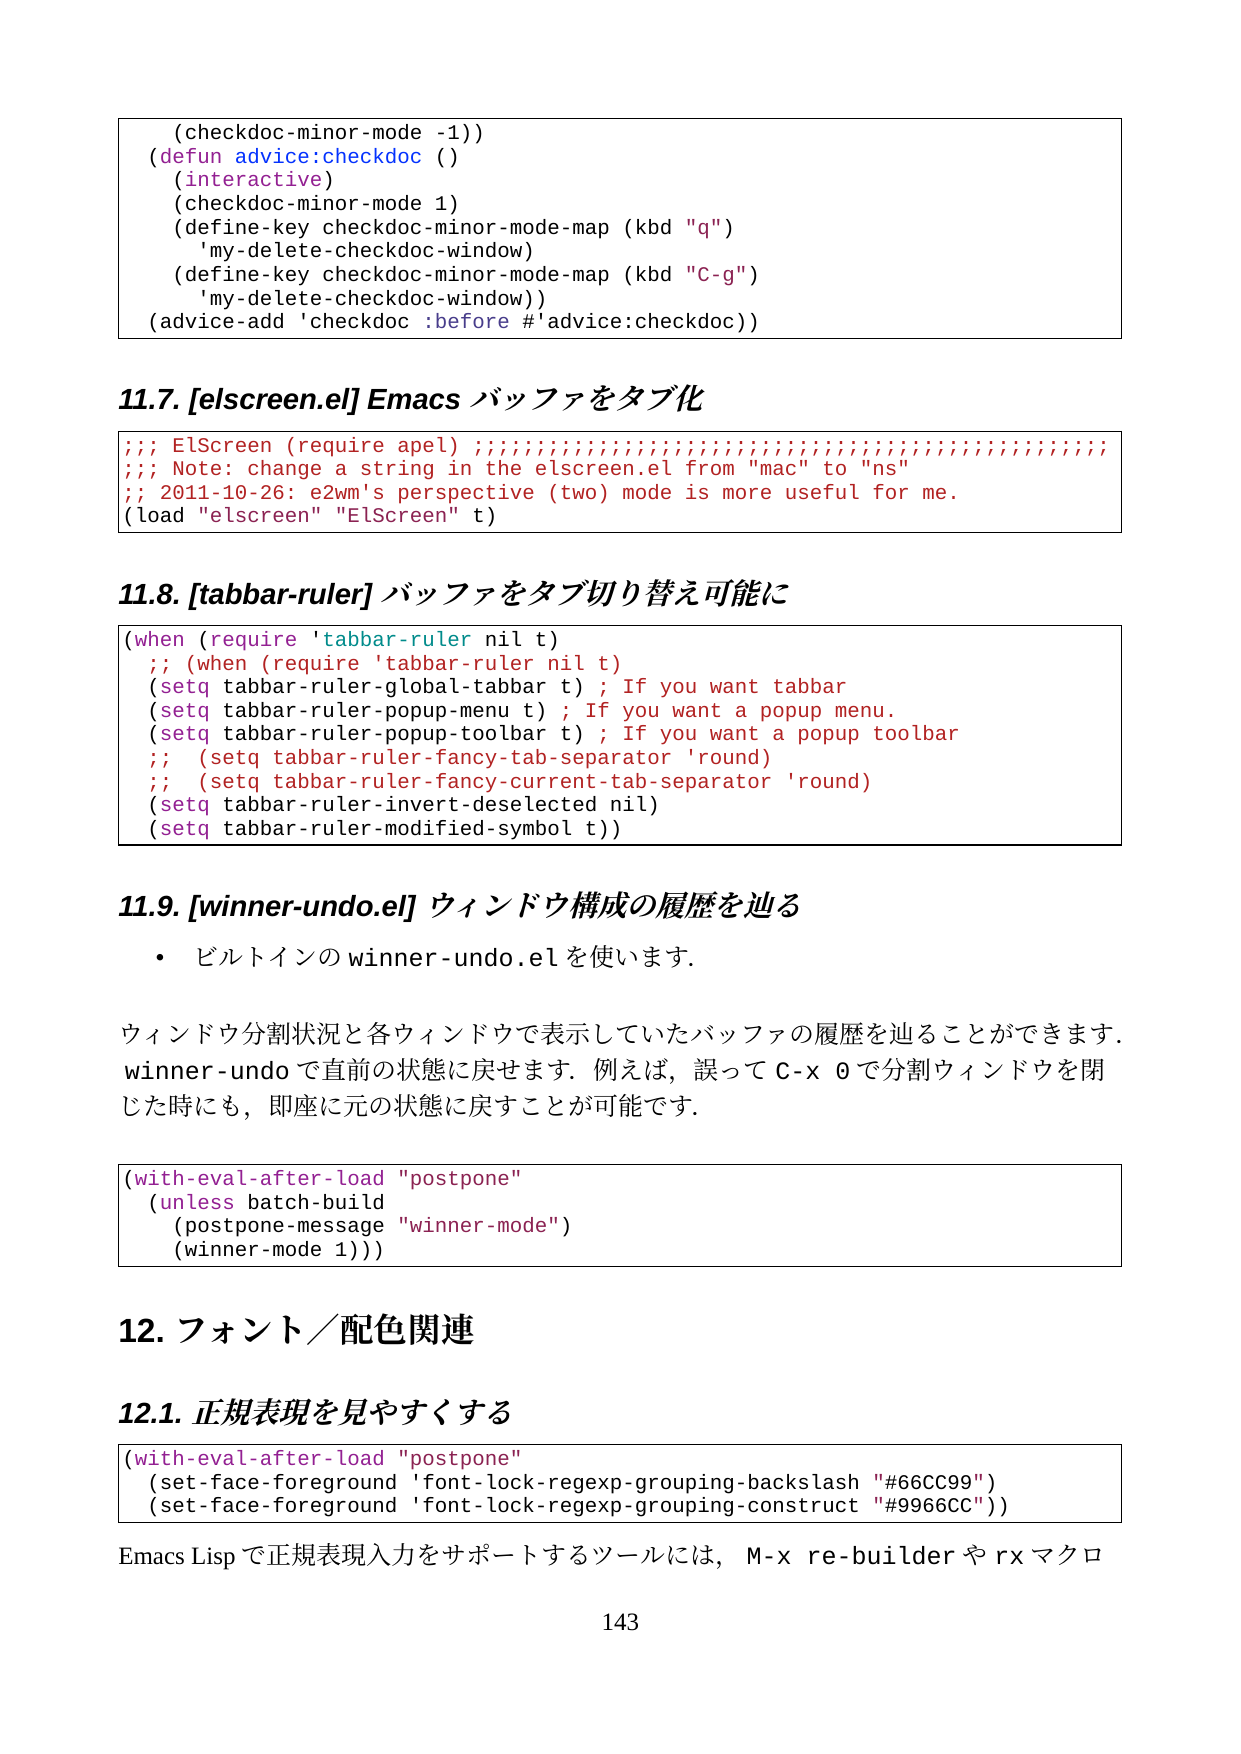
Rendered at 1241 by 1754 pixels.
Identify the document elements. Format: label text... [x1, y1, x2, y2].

subtitle [winner-undo.el] ウィンドウ構成の履歴を辿る [118, 883, 1122, 925]
text (when (require 'tabbar-ruler nil t) [119, 626, 1121, 648]
subtitle [elscreen.el] Emacs バッファをタブ化 [118, 376, 1122, 418]
text (set-face-foreground 'font-lock-regexp-grouping-construct "#9966CC")) [119, 1492, 1121, 1522]
text ;; (when (require 'tabbar-ruler nil t) [119, 648, 1121, 672]
text ;;; ElScreen (require apel) ;;;;;;;;;;;;;;;;;;;;;;;;;;;;;;;;;;;;;;;;;;;;;;;;;;; [119, 432, 1121, 454]
text ウィンドウ分割状況と各ウィンドウで表示していたバッファの履歴を辿ることができます． winner-undo で直前の状態に戻せます．例えば，誤って C-x 0 で分割ウィンドウを閉じた時にも，即座に元の状態に戻すことが可能です． [118, 1015, 1122, 1152]
text (interactive) [119, 165, 1121, 189]
text 'my-delete-checkdoc-window) [119, 236, 1121, 260]
text (checkdoc-minor-mode 1) [119, 189, 1121, 213]
text (defun advice:checkdoc () [119, 142, 1121, 165]
list ビルトインの winner-undo.el を使います． [156, 937, 1122, 1002]
text (with-eval-after-load "postpone" [119, 1445, 1121, 1468]
subtitle [tabbar-ruler] バッファをタブ切り替え可能に [118, 571, 1122, 612]
text Emacs Lisp で正規表現入力をサポートするツールには， M-x re-builder や rx マクロ [118, 1536, 1122, 1572]
text (with-eval-after-load "postpone" [119, 1165, 1121, 1188]
text (checkdoc-minor-mode -1)) [119, 119, 1121, 142]
text (unless batch-build [119, 1188, 1121, 1212]
subtitle フォント／配色関連 [118, 1304, 1122, 1352]
text ;;; Note: change a string in the elscreen.el from "mac" to "ns" [119, 454, 1121, 478]
text 'my-delete-checkdoc-window)) [119, 284, 1121, 307]
subtitle 正規表現を見やすくする [118, 1390, 1122, 1432]
text ;; 2011-10-26: e2wm's perspective (two) mode is more useful for me. [119, 478, 1121, 502]
text ;; (setq tabbar-ruler-fancy-tab-separator 'round) [119, 743, 1121, 767]
text (winner-mode 1))) [119, 1235, 1121, 1266]
text (setq tabbar-ruler-modified-symbol t)) [119, 814, 1121, 844]
text ;; (setq tabbar-ruler-fancy-current-tab-separator 'round) [119, 767, 1121, 790]
text (setq tabbar-ruler-global-tabbar t) ; If you want tabbar [119, 672, 1121, 696]
text (load "elscreen" "ElScreen" t) [119, 502, 1121, 532]
text (define-key checkdoc-minor-mode-map (kbd "q") [119, 213, 1121, 236]
text (set-face-foreground 'font-lock-regexp-grouping-backslash "#66CC99") [119, 1468, 1121, 1492]
text (setq tabbar-ruler-popup-toolbar t) ; If you want a popup toolbar [119, 719, 1121, 743]
text (setq tabbar-ruler-popup-menu t) ; If you want a popup menu. [119, 696, 1121, 719]
text (define-key checkdoc-minor-mode-map (kbd "C-g") [119, 260, 1121, 284]
text (setq tabbar-ruler-invert-deselected nil) [119, 790, 1121, 814]
text (advice-add 'checkdoc :before #'advice:checkdoc)) [119, 307, 1121, 338]
text (postpone-message "winner-mode") [119, 1212, 1121, 1235]
